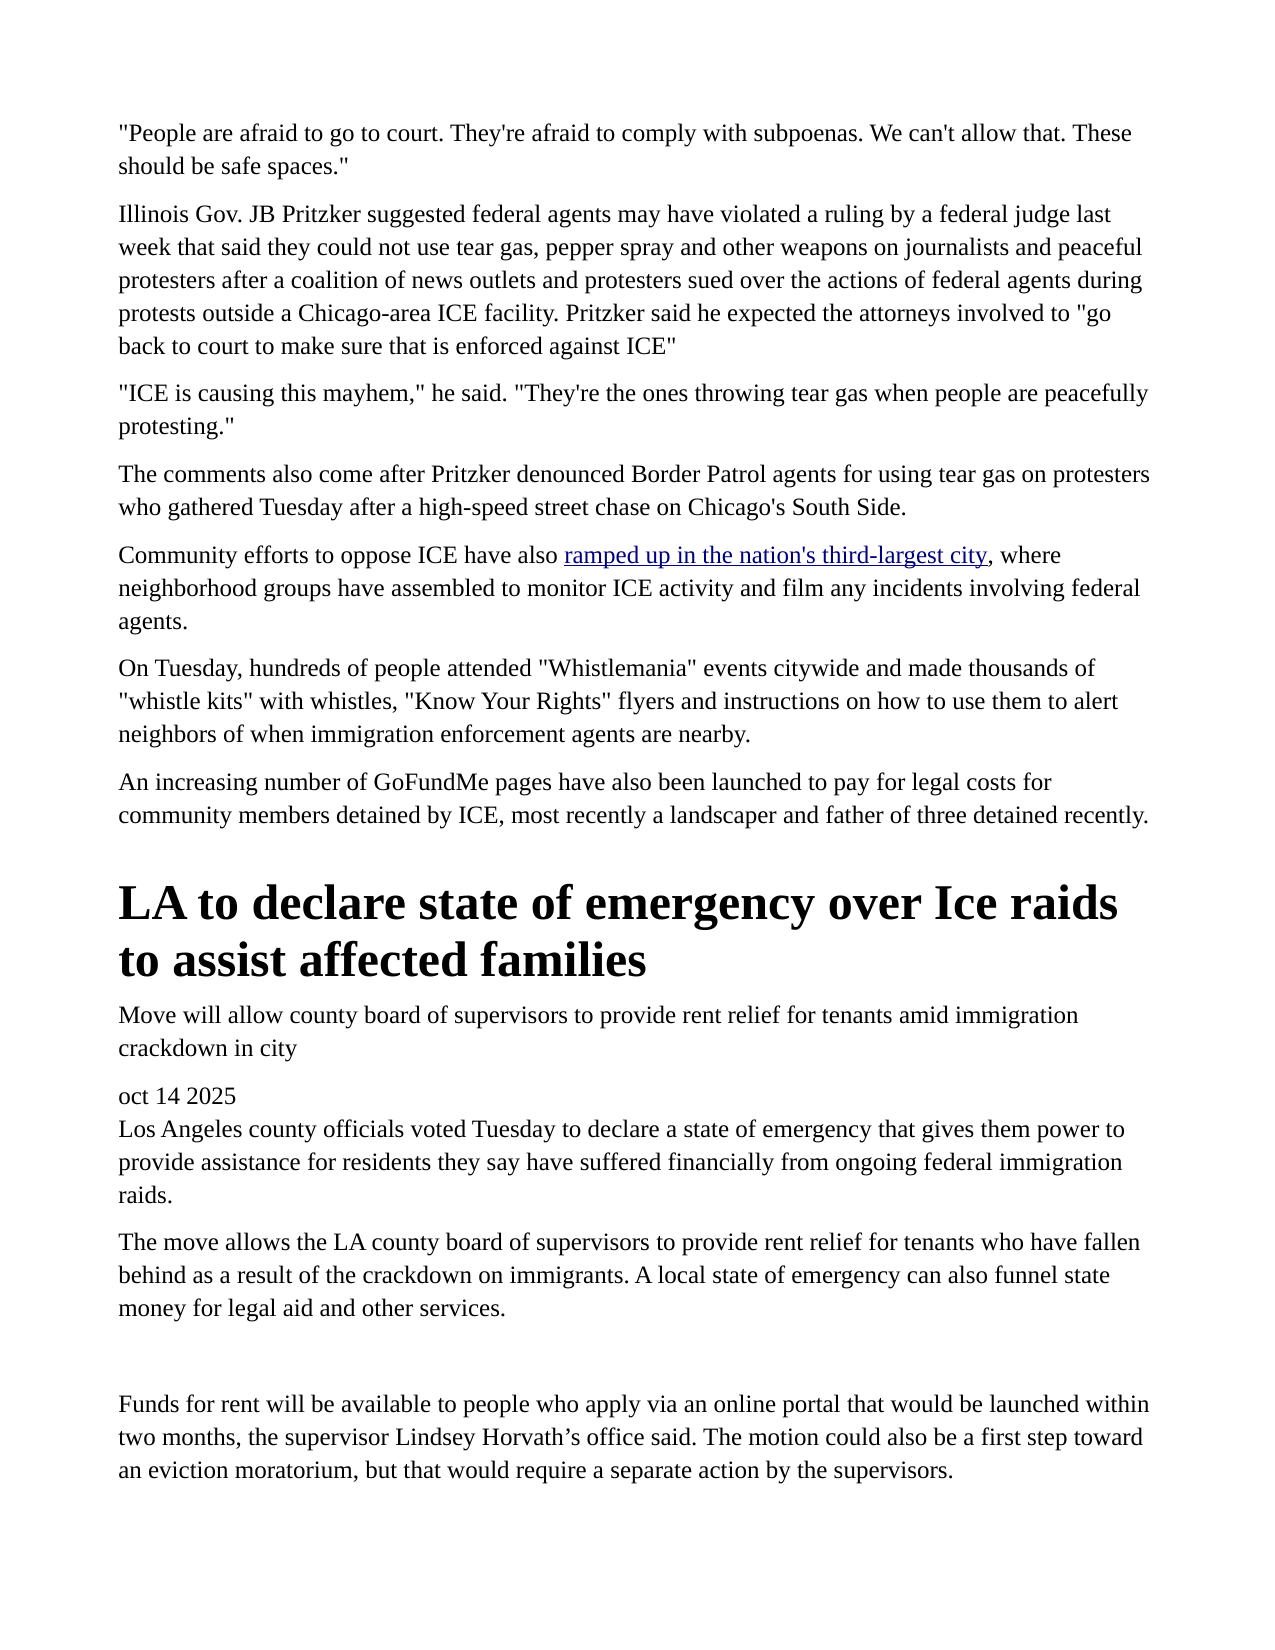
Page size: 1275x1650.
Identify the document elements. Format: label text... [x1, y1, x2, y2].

text "People are afraid to go to court. They're afraid to comply with subpoenas. We can't allow that. These should be safe spaces." [118, 118, 1157, 180]
text The comments also come after Pritzker denounced Border Patrol agents for using tear gas on protesters who gathered Tuesday after a high-speed street chase on Chicago's South Side. [118, 459, 1157, 521]
text Move will allow county board of supervisors to provide rent relief for tenants amid immigration crackdown in city [118, 1000, 1157, 1062]
text The move allows the LA county board of supervisors to provide rent relief for tenants who have fallen behind as a result of the crackdown on immigrants. A local state of emergency can also funnel state money for legal aid and other services. [118, 1227, 1157, 1322]
text oct 14 2025 Los Angeles county officials voted Tuesday to declare a state of emergency that gives them power to provide assistance for residents they say have suffered financially from ongoing federal immigration raids. [118, 1081, 1157, 1208]
text Community efforts to oppose ICE have also ramped up in the nation's third-largest city, where neighborhood groups have assembled to monitor ICE activity and film any incidents involving federal agents. [118, 540, 1157, 634]
text "ICE is causing this mayhem," he said. "They're the ones throwing tear gas when people are peacefully protesting." [118, 378, 1157, 440]
text Funds for rent will be available to people who apply via an online portal that would be launched within two months, the supervisor Lindsey Horvath’s office said. The motion could also be a first step toward an eviction moratorium, but that would require a separate action by the supervisors. [118, 1389, 1157, 1483]
text Illinois Gov. JB Pritzker suggested federal agents may have violated a ruling by a federal judge last week that said they could not use tear gas, pepper spray and other weapons on journalists and peaceful protesters after a coalition of news outlets and protesters sued over the actions of federal agents during protests outside a Chicago-area ICE facility. Pritzker said he expected the attorneys involved to "go back to court to make sure that is enforced against ICE" [118, 199, 1157, 359]
subtitle LA to declare state of emergency over Ice raids to assist affected families [118, 873, 1157, 988]
text On Tuesday, hundreds of people attended "Whistlemania" events citywide and made thousands of "whistle kits" with whistles, "Know Your Rights" flyers and instructions on how to use them to alert neighbors of when immigration enforcement agents are nearby. [118, 653, 1157, 748]
text An increasing number of GoFundMe pages have also been launched to pay for legal costs for community members detained by ICE, most recently a landscaper and father of three detained recently. [118, 767, 1157, 829]
